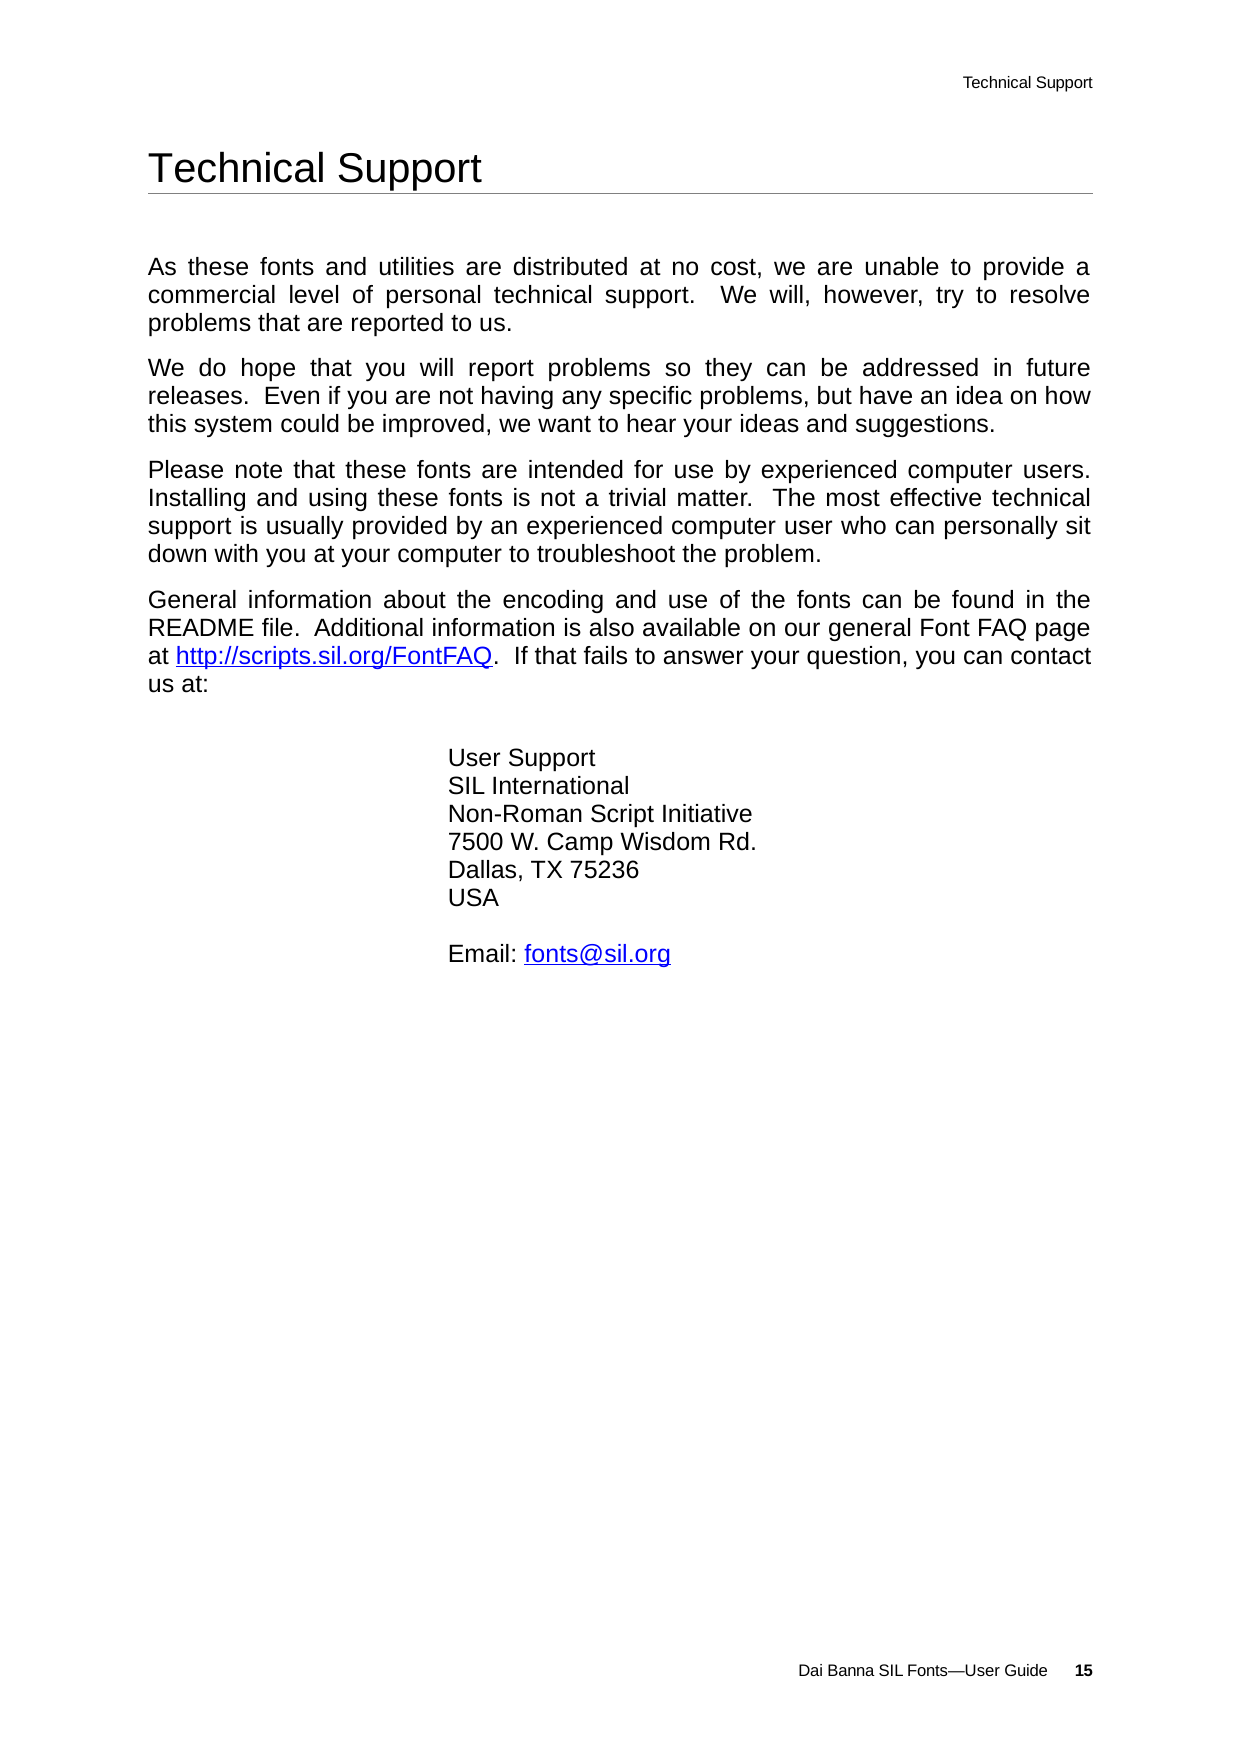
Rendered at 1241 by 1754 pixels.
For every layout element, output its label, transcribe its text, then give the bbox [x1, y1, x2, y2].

text Please note that these fonts are intended for use by experienced computer users. Installing and using these fonts is not a trivial matter. The most effective technical support is usually provided by an experienced computer user who can personally sit down with you at your computer to troubleshoot the problem. [148, 456, 1093, 568]
text SIL International [448, 772, 1093, 800]
text Dallas, TX 75236 [448, 856, 1093, 884]
text As these fonts and utilities are distributed at no cost, we are unable to provide a commercial level of personal technical support. We will, however, try to resolve problems that are reported to us. [148, 252, 1093, 337]
text 7500 W. Camp Wisdom Rd. [448, 828, 1093, 856]
text We do hope that you will report problems so they can be addressed in future releases. Even if you are not having any specific problems, but have an idea on how this system could be improved, we want to hear your ideas and suggestions. [148, 354, 1093, 438]
text Email: fonts@sil.org [448, 940, 1093, 968]
text Non-Roman Script Initiative [448, 800, 1093, 828]
text General information about the encoding and use of the fonts can be found in the README file. Additional information is also available on our general Font FAQ page at http://scripts.sil.org/FontFAQ. If that fails to answer your question, you can contact us at: [148, 586, 1093, 698]
subtitle Technical Support [148, 145, 1093, 193]
text User Support [448, 744, 1093, 772]
text USA [448, 884, 1093, 912]
